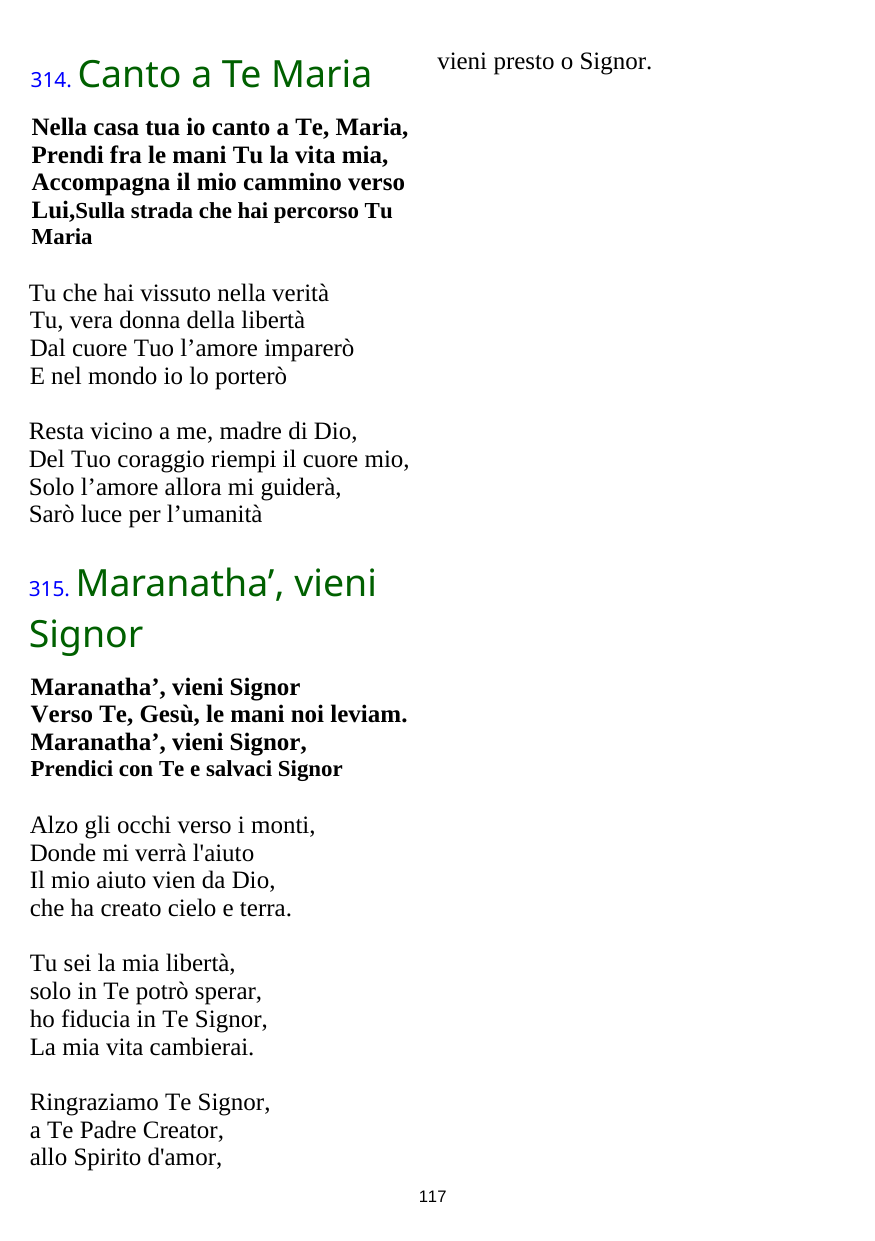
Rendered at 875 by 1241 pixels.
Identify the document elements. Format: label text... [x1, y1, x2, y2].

text 314. Canto a Te Maria [30, 47, 437, 98]
text Del Tuo coraggio riempi il cuore mio, [28, 445, 437, 473]
text allo Spirito d'amor, [29, 1143, 437, 1171]
text solo in Te potrò sperar, [29, 977, 437, 1005]
text E nel mondo io lo porterò [29, 362, 437, 390]
text Tu che hai vissuto nella verità [28, 279, 437, 307]
text Solo l’amore allora mi guiderà, [28, 473, 437, 501]
text Nella casa tua io canto a Te, Maria, [31, 113, 437, 141]
text Il mio aiuto vien da Dio, [29, 866, 437, 894]
text Maranatha’, vieni Signor, [30, 728, 437, 756]
text Tu sei la mia libertà, [29, 949, 437, 977]
text a Te Padre Creator, [29, 1116, 437, 1143]
text che ha creato cielo e terra. [29, 894, 437, 922]
text Verso Te, Gesù, le mani noi leviam. [30, 701, 437, 728]
text Alzo gli occhi verso i monti, [29, 811, 437, 839]
text Sarò luce per l’umanità [28, 501, 437, 528]
text Maranatha’, vieni Signor [30, 673, 437, 701]
text Prendi fra le mani Tu la vita mia, [31, 141, 437, 168]
text La mia vita cambierai. [29, 1033, 437, 1060]
text Donde mi verrà l'aiuto [29, 839, 437, 866]
text vieni presto o Signor. [437, 47, 844, 75]
text Ringraziamo Te Signor, [29, 1088, 437, 1116]
text Resta vicino a me, madre di Dio, [28, 417, 437, 445]
text Dal cuore Tuo l’amore imparerò [29, 334, 437, 362]
text Tu, vera donna della libertà [29, 307, 437, 334]
subtitle Accompagna il mio cammino verso Lui,Sulla strada che hai percorso Tu Maria [31, 168, 437, 249]
text 315. Maranatha’, vieni Signor [28, 556, 437, 658]
subtitle Prendici con Te e salvaci Signor [30, 756, 437, 781]
text ho fiducia in Te Signor, [29, 1005, 437, 1033]
